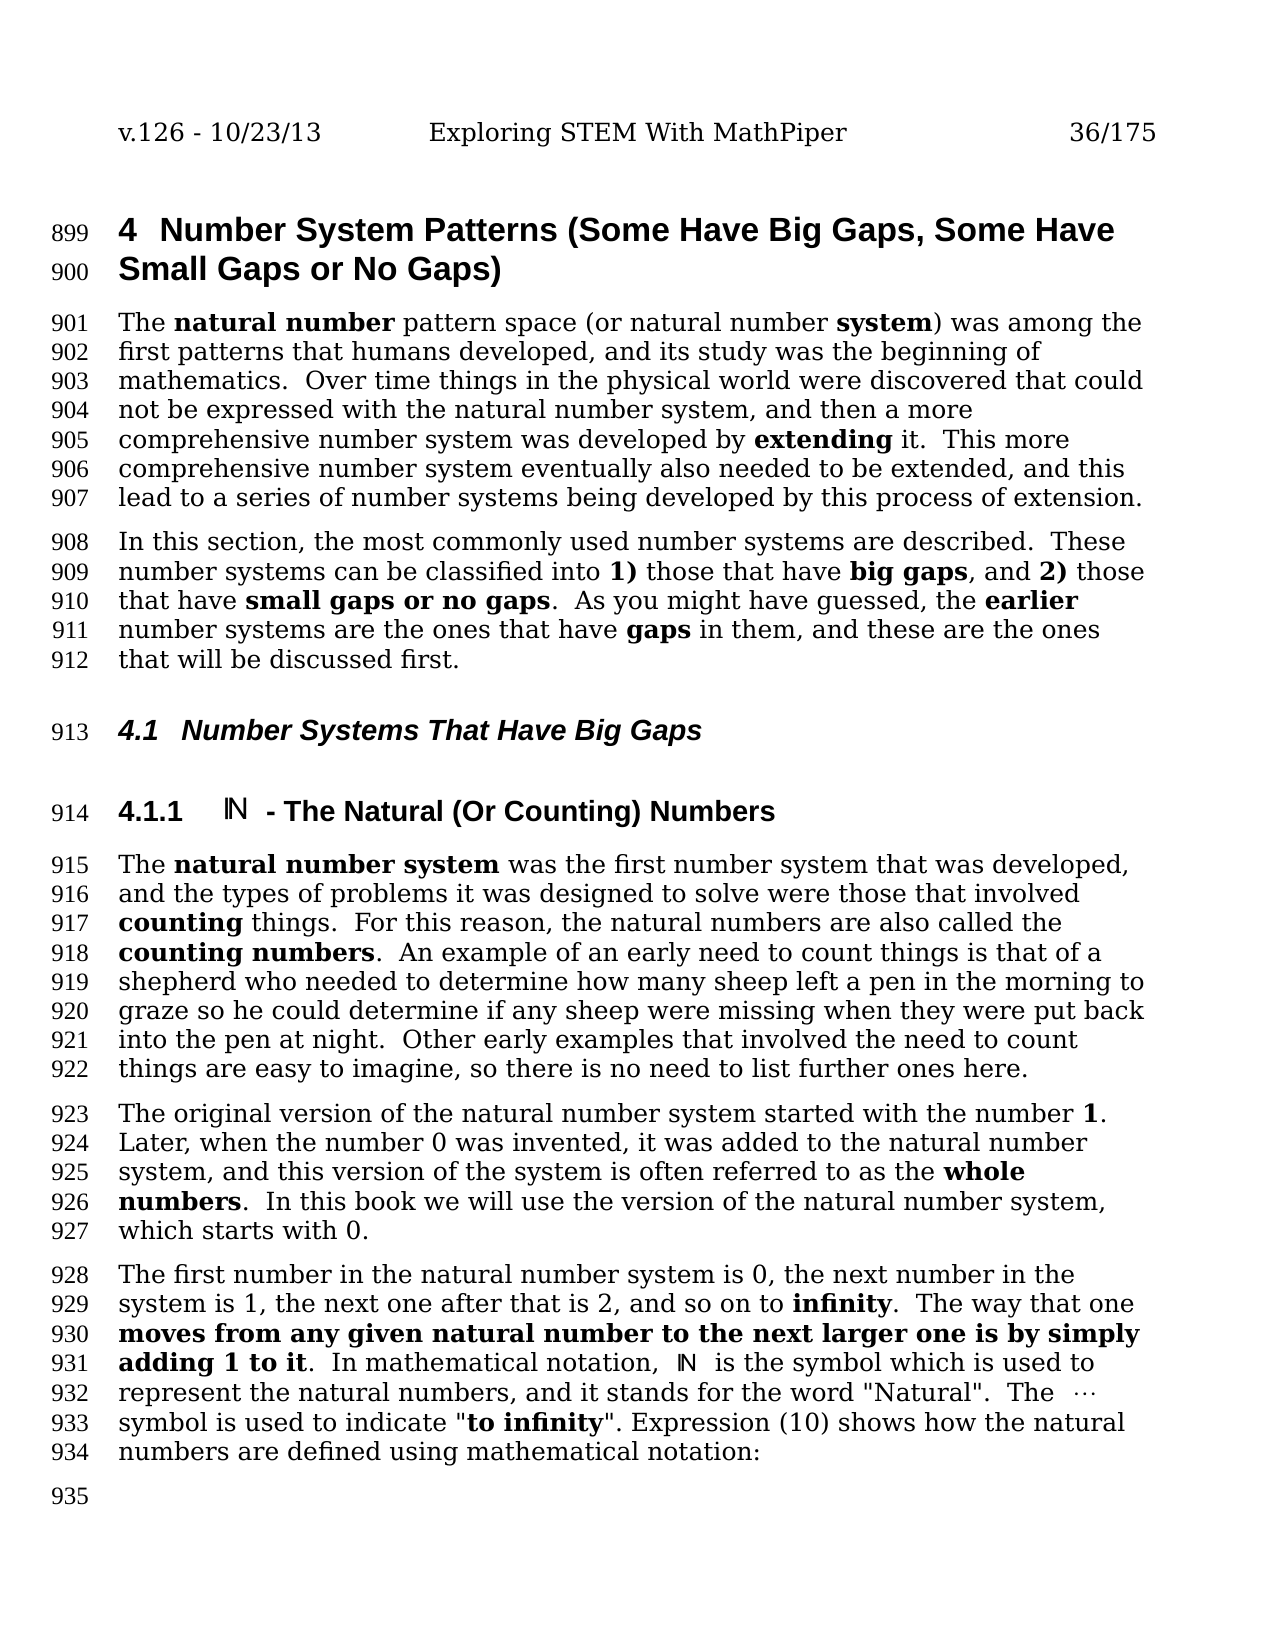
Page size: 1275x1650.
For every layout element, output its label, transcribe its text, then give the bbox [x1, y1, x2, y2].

text The original version of the natural number system started with the number 1. Later, when the number 0 was invented, it was added to the natural number system, and this version of the system is often referred to as the whole numbers. In this book we will use the version of the natural number system, which starts with 0. [118, 1099, 1157, 1245]
subtitle Number Systems That Have Big Gaps [118, 713, 1157, 747]
text The natural number pattern space (or natural number system) was among the first patterns that humans developed, and its study was the beginning of mathematics. Over time things in the physical world were discovered that could not be expressed with the natural number system, and then a more comprehensive number system was developed by extending it. This more comprehensive number system eventually also needed to be extended, and this lead to a series of number systems being developed by this process of extension. [118, 308, 1157, 513]
subtitle - The Natural (Or Counting) Numbers [118, 792, 1157, 829]
text The first number in the natural number system is 0, the next number in the system is 1, the next one after that is 2, and so on to infinity. The way that one moves from any given natural number to the next larger one is by simply adding 1 to it. In mathematical notation,is the symbol which is used to represent the natural numbers, and it stands for the word "Natural". Thesymbol is used to indicate "to infinity". Expression (10) shows how the natural numbers are defined using mathematical notation: [118, 1260, 1157, 1466]
text In this section, the most commonly used number systems are described. These number systems can be classified into 1) those that have big gaps, and 2) those that have small gaps or no gaps. As you might have guessed, the earlier number systems are the ones that have gaps in them, and these are the ones that will be discussed first. [118, 528, 1157, 674]
subtitle Number System Patterns (Some Have Big Gaps, Some Have Small Gaps or No Gaps) [118, 210, 1157, 287]
text The natural number system was the first number system that was developed, and the types of problems it was designed to solve were those that involved counting things. For this reason, the natural numbers are also called the counting numbers. An example of an early need to count things is that of a shepherd who needed to determine how many sheep left a pen in the morning to graze so he could determine if any sheep were missing when they were put back into the pen at night. Other early examples that involved the need to count things are easy to imagine, so there is no need to list further ones here. [118, 850, 1157, 1084]
